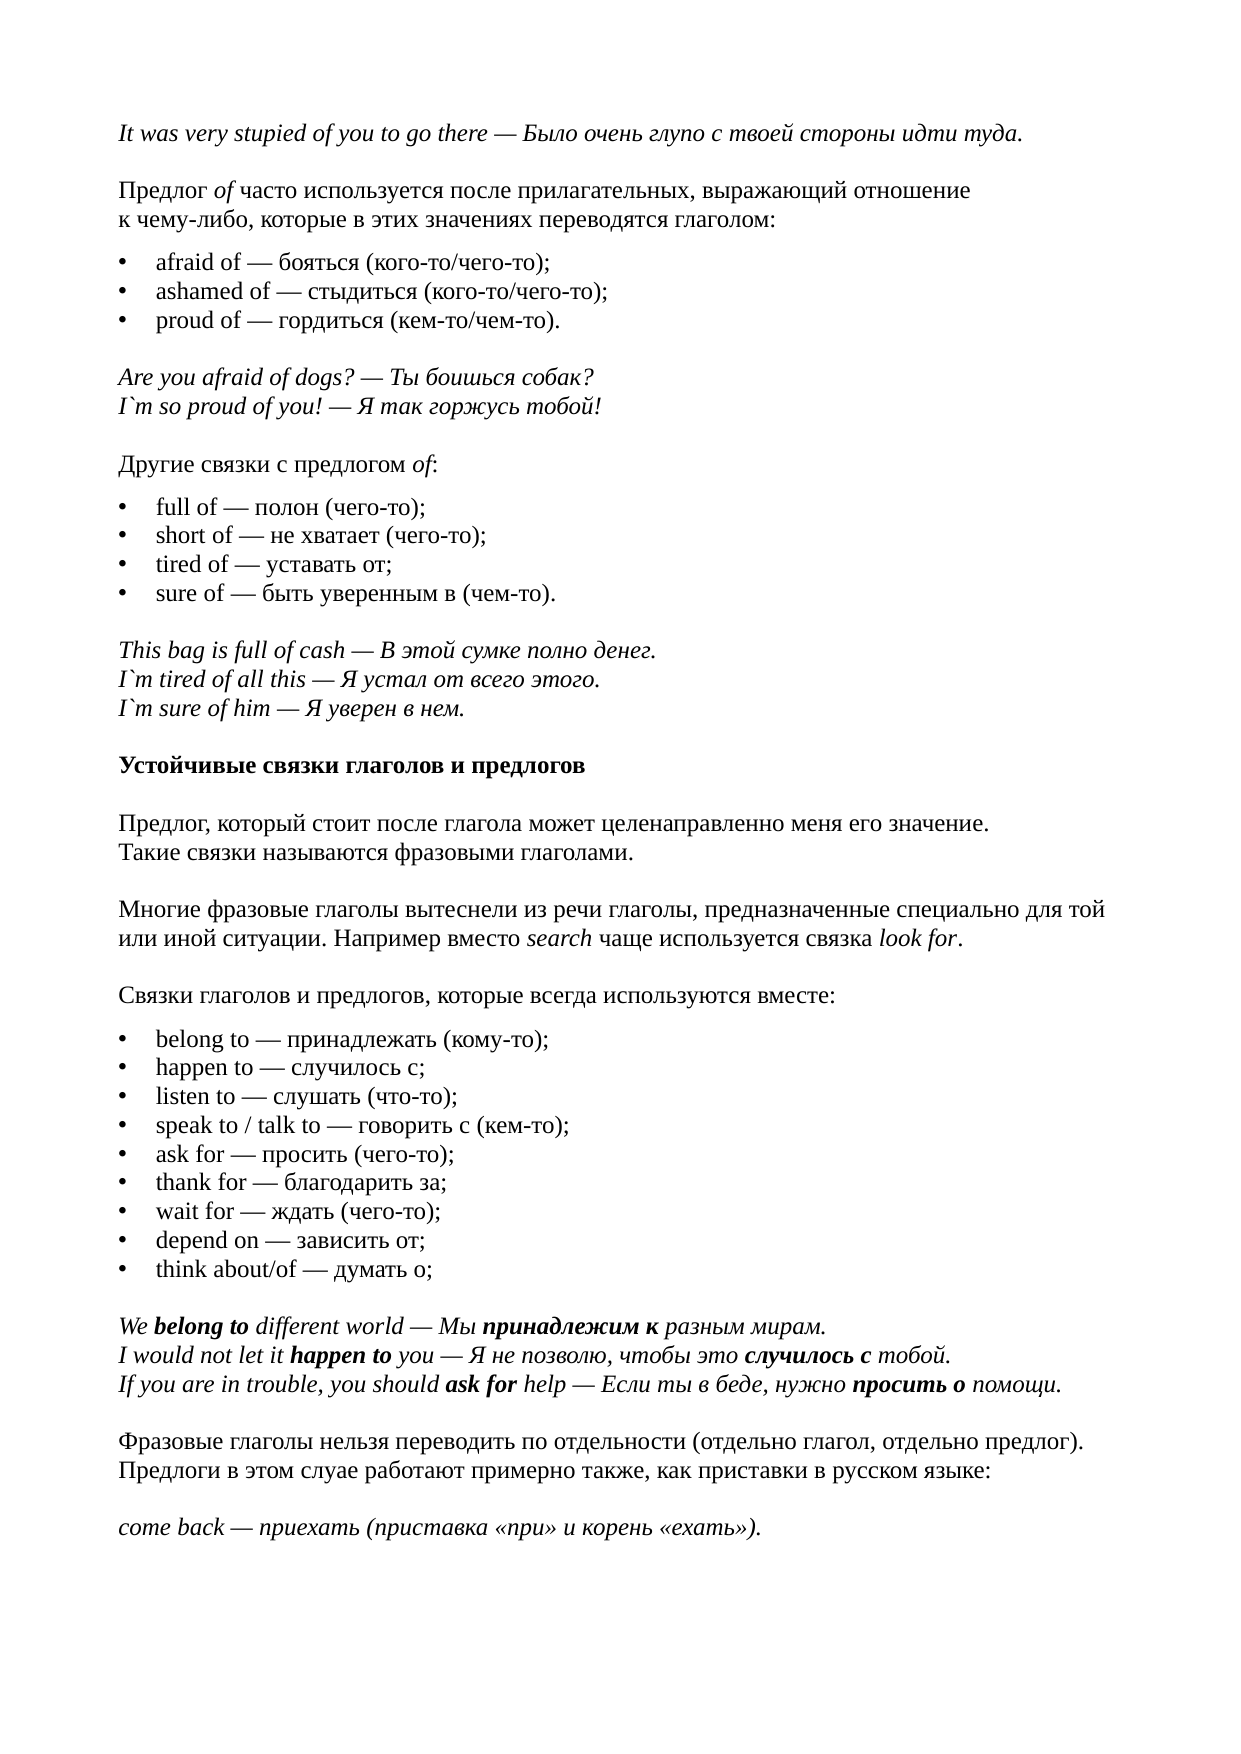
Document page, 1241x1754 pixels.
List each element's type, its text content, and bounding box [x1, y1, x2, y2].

text Are you afraid of dogs? — Ты боишься собак? [118, 362, 1122, 391]
text Предлоги в этом слуае работают примерно также, как приставки в русском языке: [118, 1455, 1122, 1484]
list short of — не хватает (чего-то); [118, 521, 1122, 549]
text Такие связки называются фразовыми глаголами. [118, 837, 1122, 866]
text Многие фразовые глаголы вытеснели из речи глаголы, предназначенные специально для той или иной ситуации. Например вместо search чаще используется связка look for. [118, 894, 1122, 952]
text Устойчивые связки глаголов и предлогов [118, 751, 1122, 779]
list thank for — благодарить за; [118, 1167, 1122, 1196]
text I`m tired of all this — Я устал от всего этого. [118, 664, 1122, 693]
list sure of — быть уверенным в (чем-то). [118, 578, 1122, 607]
list ask for — просить (чего-то); [118, 1139, 1122, 1167]
text I`m so proud of you! — Я так горжусь тобой! [118, 391, 1122, 420]
list proud of — гордиться (кем-то/чем-то). [118, 305, 1122, 334]
list afraid of — бояться (кого-то/чего-то); [118, 247, 1122, 276]
text come back — приехать (приставка «при» и корень «ехать»). [118, 1512, 1122, 1541]
text Фразовые глаголы нельзя переводить по отдельности (отдельно глагол, отдельно предлог). [118, 1426, 1122, 1455]
text Предлог of часто используется после прилагательных, выражающий отношение [118, 176, 1122, 204]
list happen to — случилось с; [118, 1052, 1122, 1081]
list think about/of — думать о; [118, 1254, 1122, 1282]
text I`m sure of him — Я уверен в нем. [118, 693, 1122, 722]
text This bag is full of cash — В этой сумке полно денег. [118, 636, 1122, 664]
text Связки глаголов и предлогов, которые всегда используются вместе: [118, 981, 1122, 1009]
list ashamed of — стыдиться (кого-то/чего-то); [118, 276, 1122, 305]
list listen to — слушать (что-то); [118, 1081, 1122, 1110]
text We belong to different world — Мы принадлежим к разным мирам. [118, 1311, 1122, 1340]
text It was very stupied of you to go there — Было очень глупо с твоей стороны идти туда. [118, 118, 1122, 147]
list tired of — уставать от; [118, 549, 1122, 578]
list speak to / talk to — говорить с (кем-то); [118, 1110, 1122, 1139]
list belong to — принадлежать (кому-то); [118, 1024, 1122, 1052]
list depend on — зависить от; [118, 1225, 1122, 1254]
text Другие связки с предлогом of: [118, 449, 1122, 477]
list wait for — ждать (чего-то); [118, 1196, 1122, 1225]
text I would not let it happen to you — Я не позволю, чтобы это случилось с тобой. [118, 1340, 1122, 1369]
text Предлог, который стоит после глагола может целенаправленно меня его значение. [118, 808, 1122, 837]
list full of — полон (чего-то); [118, 492, 1122, 521]
text к чему-либо, которые в этих значениях переводятся глаголом: [118, 204, 1122, 233]
text If you are in trouble, you should ask for help — Если ты в беде, нужно просить о помощи. [118, 1369, 1122, 1397]
